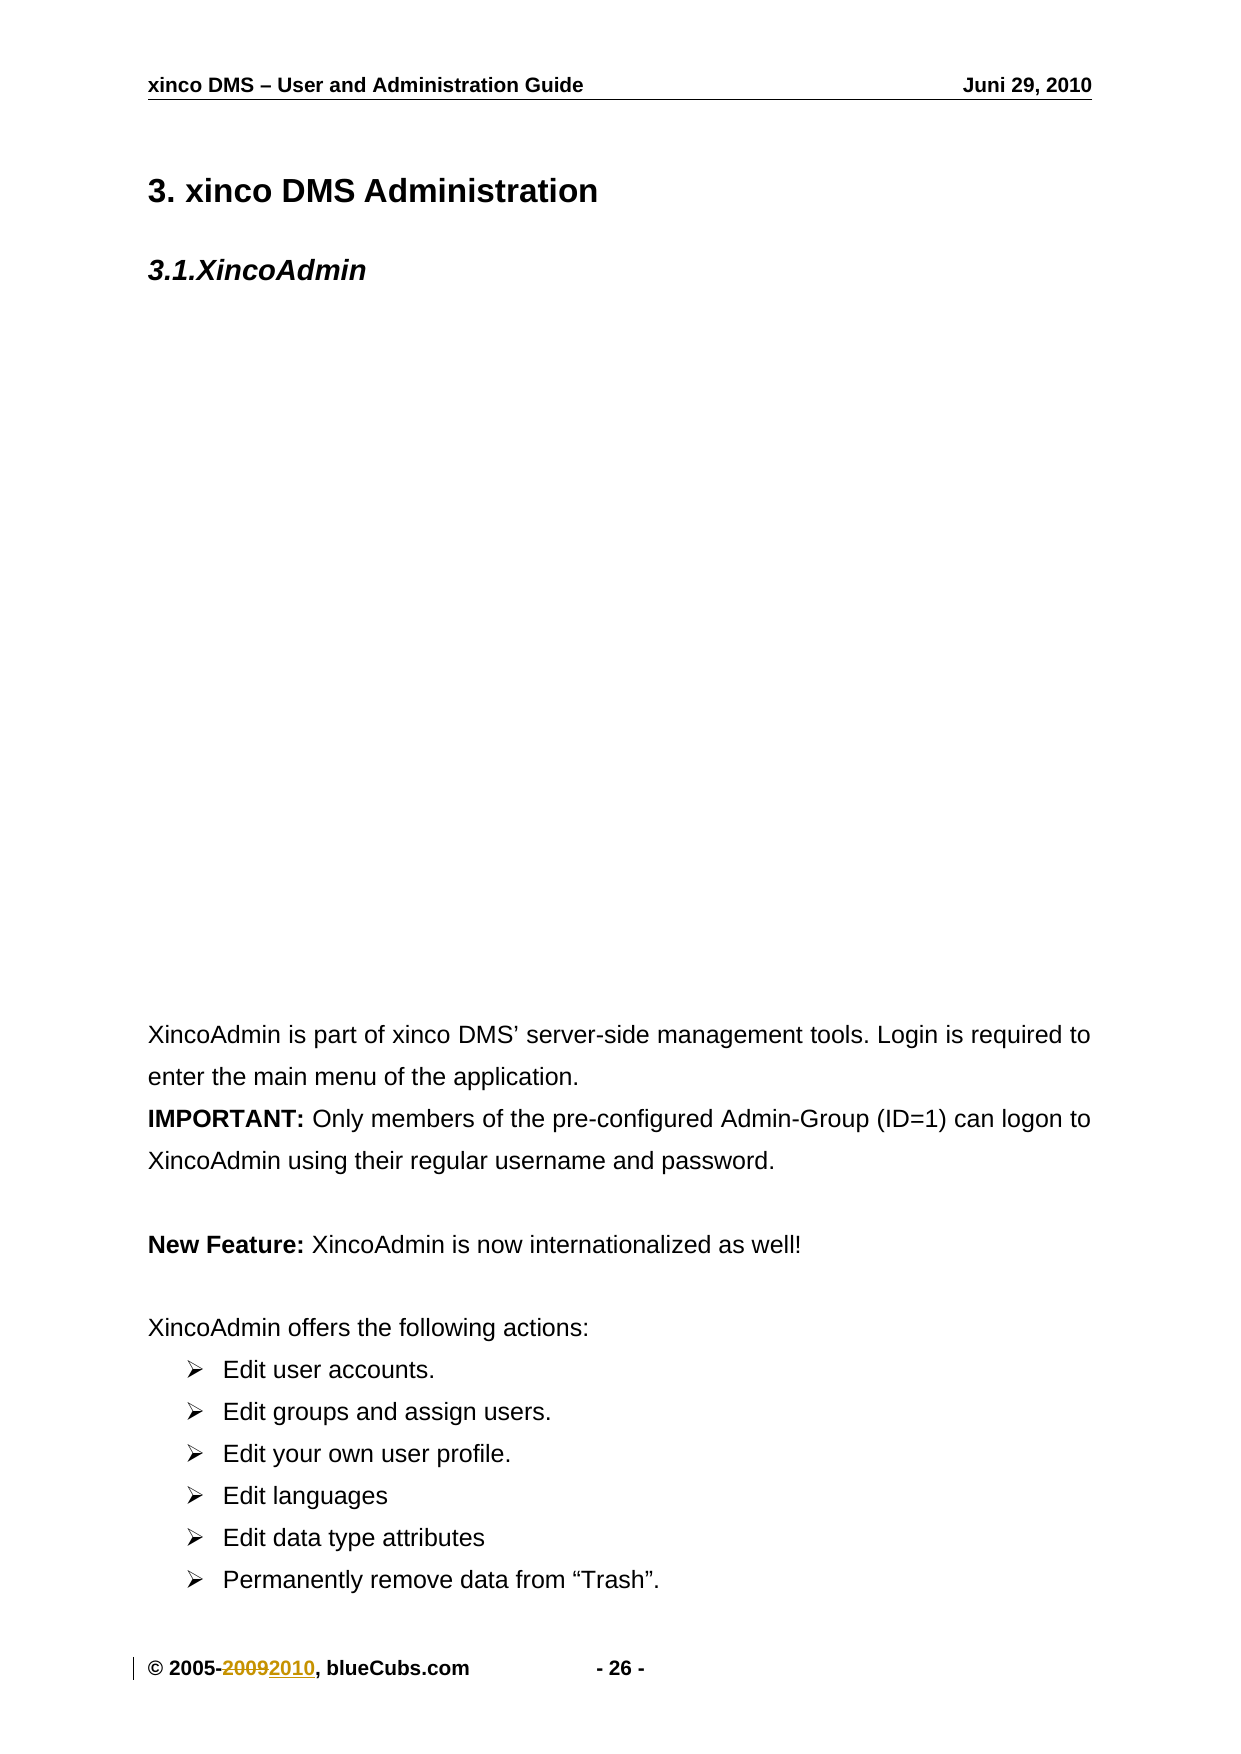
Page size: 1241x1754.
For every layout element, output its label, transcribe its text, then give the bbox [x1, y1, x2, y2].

text IMPORTANT: Only members of the pre-configured Admin-Group (ID=1) can logon to XincoAdmin using their regular username and password. [148, 1105, 1092, 1175]
text New Feature: XincoAdmin is now internationalized as well! [148, 1231, 1092, 1258]
subtitle XincoAdmin [148, 254, 1092, 286]
list Edit groups and assign users. [185, 1398, 1092, 1426]
list Edit user accounts. [185, 1356, 1092, 1384]
list Edit your own user profile. [185, 1440, 1092, 1468]
text XincoAdmin is part of xinco DMS’ server-side management tools. Login is required to enter the main menu of the application. [148, 1021, 1092, 1091]
text XincoAdmin offers the following actions: [148, 1314, 1092, 1342]
subtitle xinco DMS Administration [148, 173, 1092, 210]
list Edit data type attributes [185, 1524, 1092, 1552]
list Permanently remove data from “Trash”. [185, 1566, 1092, 1594]
list Edit languages [185, 1482, 1092, 1510]
